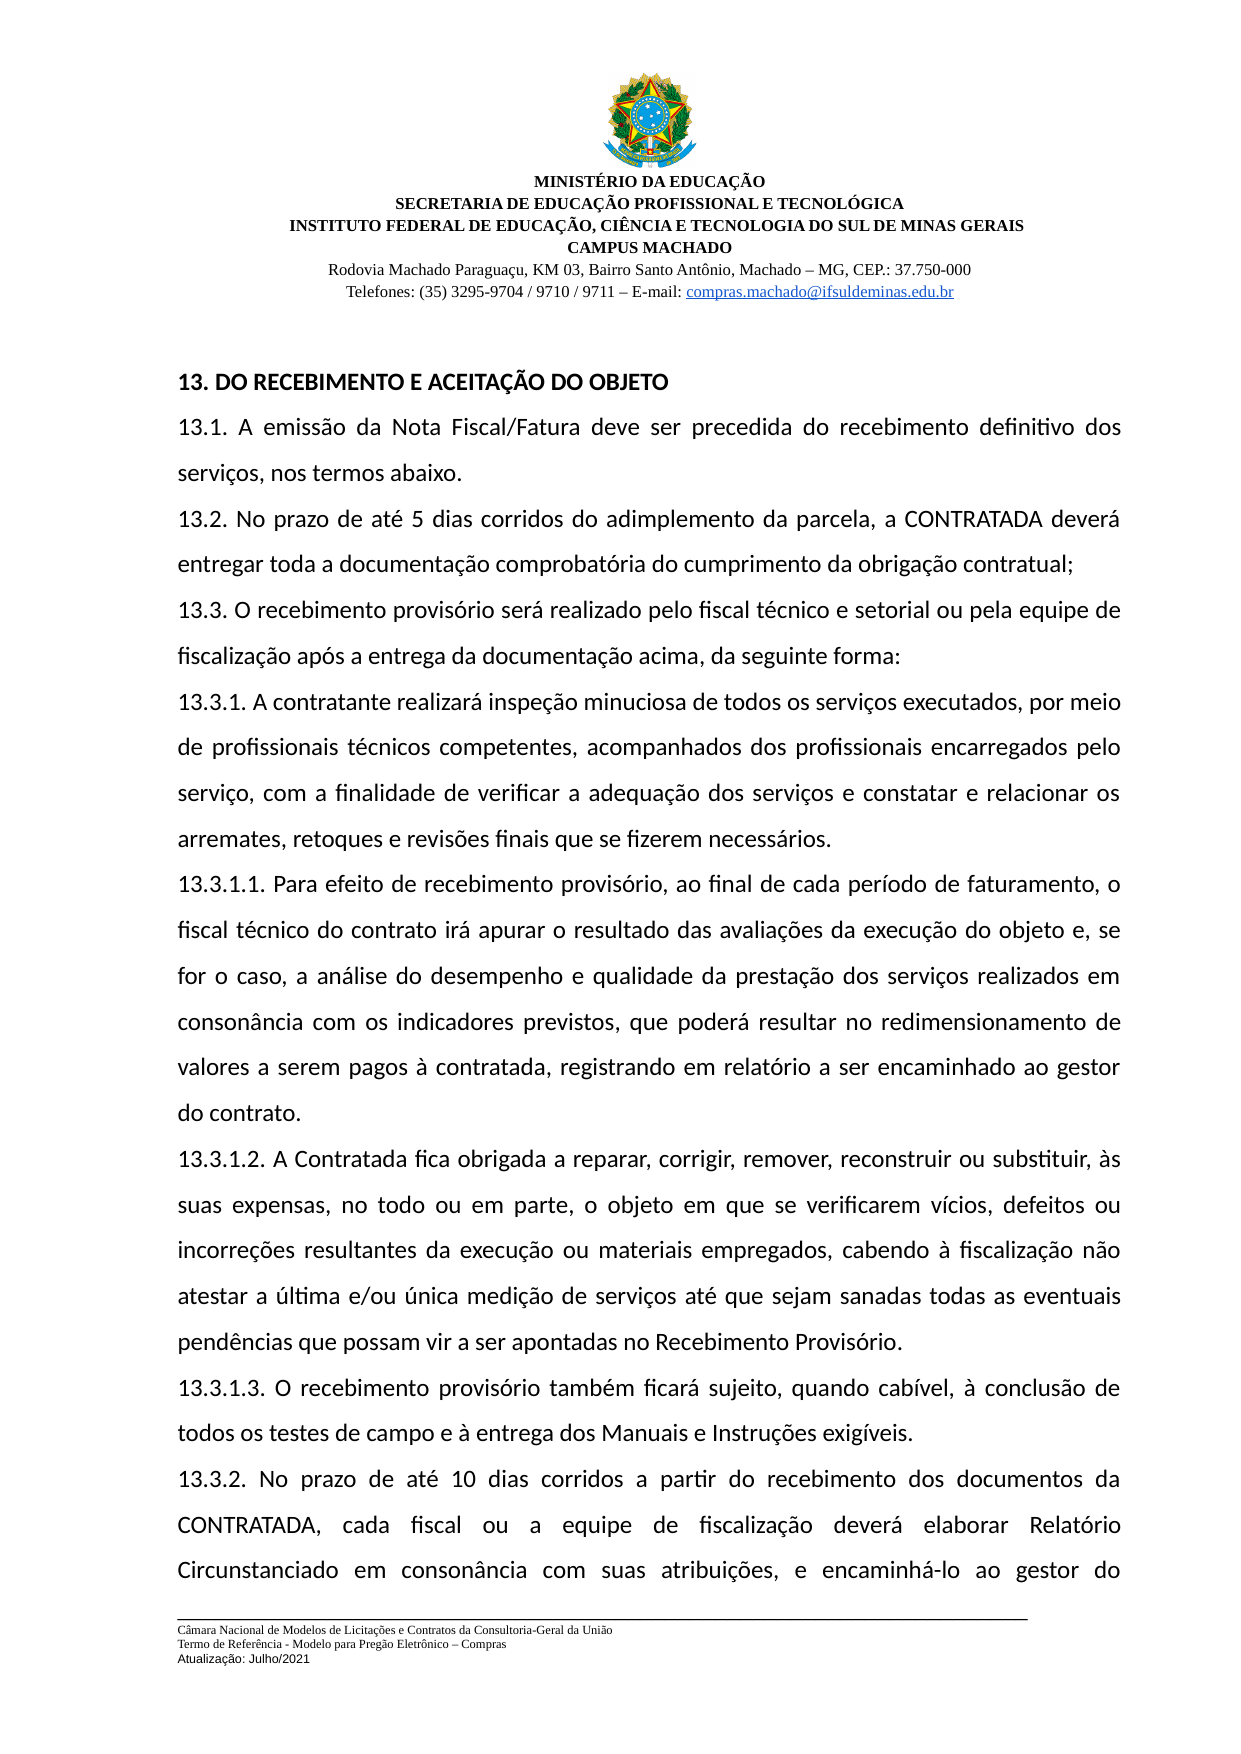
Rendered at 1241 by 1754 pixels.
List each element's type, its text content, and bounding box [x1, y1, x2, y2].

text 13.1. A emissão da Nota Fiscal/Fatura deve ser precedida do recebimento definitivo dos serviços, nos termos abaixo. [177, 411, 1122, 488]
text 13.2. No prazo de até 5 dias corridos do adimplemento da parcela, a CONTRATADA deverá entregar toda a documentação comprobatória do cumprimento da obrigação contratual; [177, 503, 1122, 579]
text 13.3.1.3. O recebimento provisório também ficará sujeito, quando cabível, à conclusão de todos os testes de campo e à entrega dos Manuais e Instruções exigíveis. [177, 1372, 1122, 1448]
text 13.3.1. A contratante realizará inspeção minuciosa de todos os serviços executados, por meio de profissionais técnicos competentes, acompanhados dos profissionais encarregados pelo serviço, com a finalidade de verificar a adequação dos serviços e constatar e relacionar os arremates, retoques e revisões finais que se fizerem necessários. [177, 686, 1122, 853]
text 13.3.2. No prazo de até 10 dias corridos a partir do recebimento dos documentos da CONTRATADA, cada fiscal ou a equipe de fiscalização deverá elaborar Relatório Circunstanciado em consonância com suas atribuições, e encaminhá-lo ao gestor do [177, 1463, 1122, 1585]
text 13.3.1.2. A Contratada fica obrigada a reparar, corrigir, remover, reconstruir ou substituir, às suas expensas, no todo ou em parte, o objeto em que se verificarem vícios, defeitos ou incorreções resultantes da execução ou materiais empregados, cabendo à fiscalização não atestar a última e/ou única medição de serviços até que sejam sanadas todas as eventuais pendências que possam vir a ser apontadas no Recebimento Provisório. [177, 1143, 1122, 1356]
text 13. DO RECEBIMENTO E ACEITAÇÃO DO OBJETO [177, 366, 1122, 396]
picture [643, 163, 658, 168]
text 13.3.1.1. Para efeito de recebimento provisório, ao final de cada período de faturamento, o fiscal técnico do contrato irá apurar o resultado das avaliações da execução do objeto e, se for o caso, a análise do desempenho e qualidade da prestação dos serviços realizados em consonância com os indicadores previstos, que poderá resultar no redimensionamento de valores a serem pagos à contratada, registrando em relatório a ser encaminhado ao gestor do contrato. [177, 869, 1122, 1128]
picture [669, 149, 680, 155]
text 13.3. O recebimento provisório será realizado pelo fiscal técnico e setorial ou pela equipe de fiscalização após a entrega da documentação acima, da seguinte forma: [177, 594, 1122, 671]
picture [603, 73, 697, 168]
